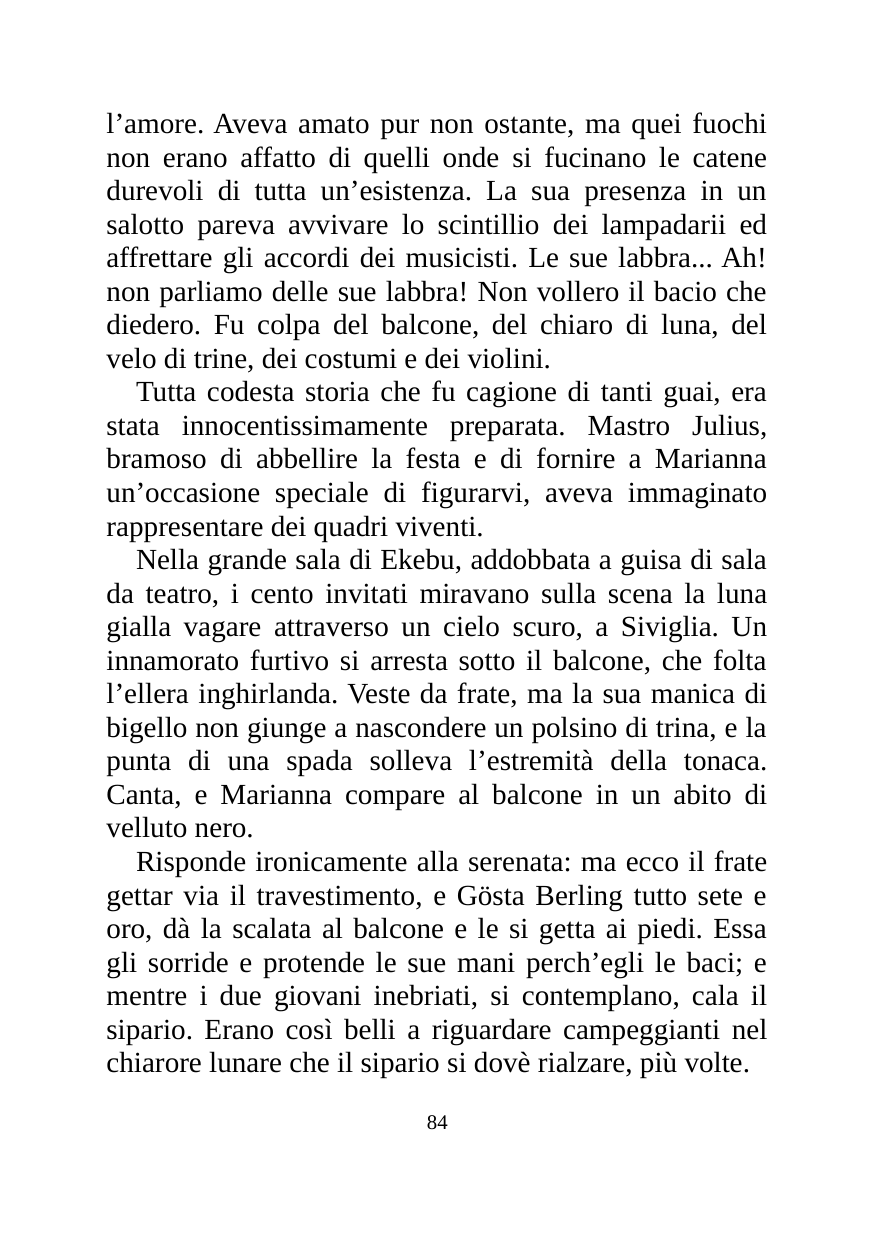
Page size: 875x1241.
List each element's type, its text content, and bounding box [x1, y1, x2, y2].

text Nella grande sala di Ekebu, addobbata a guisa di sala da teatro, i cento invitati miravano sulla scena la luna gialla vagare attraverso un cielo scuro, a Siviglia. Un innamorato furtivo si arresta sotto il balcone, che folta l’ellera inghirlanda. Veste da frate, ma la sua manica di bigello non giunge a nascondere un polsino di trina, e la punta di una spada solleva l’estremità della tonaca. Canta, e Marianna compare al balcone in un abito di velluto nero. [106, 542, 768, 844]
text Tutta codesta storia che fu cagione di tanti guai, era stata innocentissimamente preparata. Mastro Julius, bramoso di abbellire la festa e di fornire a Marianna un’occasione speciale di figurarvi, aveva immaginato rappresentare dei quadri viventi. [106, 374, 768, 542]
text Risponde ironicamente alla serenata: ma ecco il frate gettar via il travestimento, e Gösta Berling tutto sete e oro, dà la scalata al balcone e le si getta ai piedi. Essa gli sorride e protende le sue mani perch’egli le baci; e mentre i due giovani inebriati, si contemplano, cala il sipario. Erano così belli a riguardare campeggianti nel chiarore lunare che il sipario si dovè rialzare, più volte. [106, 844, 768, 1079]
text l’amore. Aveva amato pur non ostante, ma quei fuochi non erano affatto di quelli onde si fucinano le catene durevoli di tutta un’esistenza. La sua presenza in un salotto pareva avvivare lo scintillio dei lampadarii ed affrettare gli accordi dei musicisti. Le sue labbra... Ah! non parliamo delle sue labbra! Non vollero il bacio che diedero. Fu colpa del balcone, del chiaro di luna, del velo di trine, dei costumi e dei violini. [106, 106, 768, 374]
